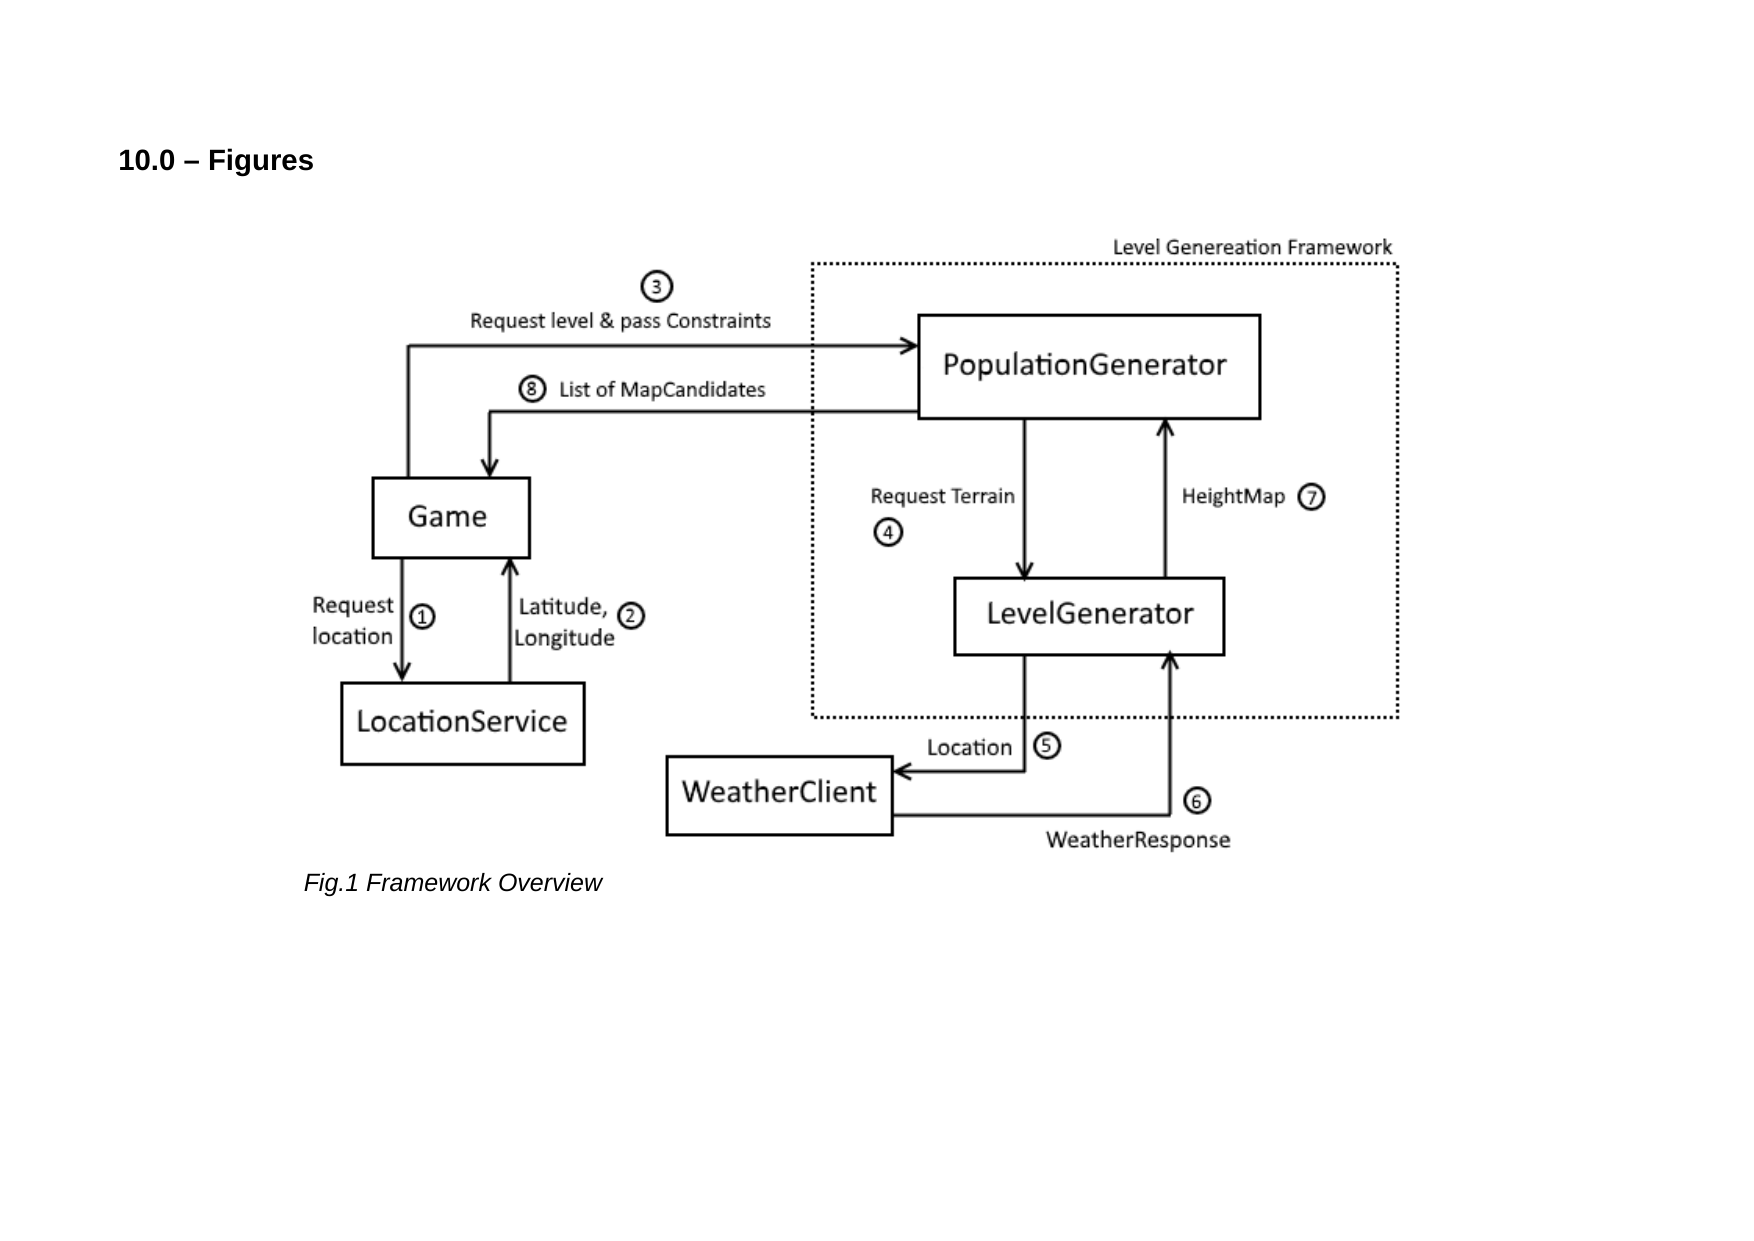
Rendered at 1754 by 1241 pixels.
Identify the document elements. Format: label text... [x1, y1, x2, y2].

picture [303, 206, 1451, 868]
text Fig.1 Framework Overview [303, 868, 1451, 896]
subtitle 10.0 – Figures [118, 143, 1636, 177]
